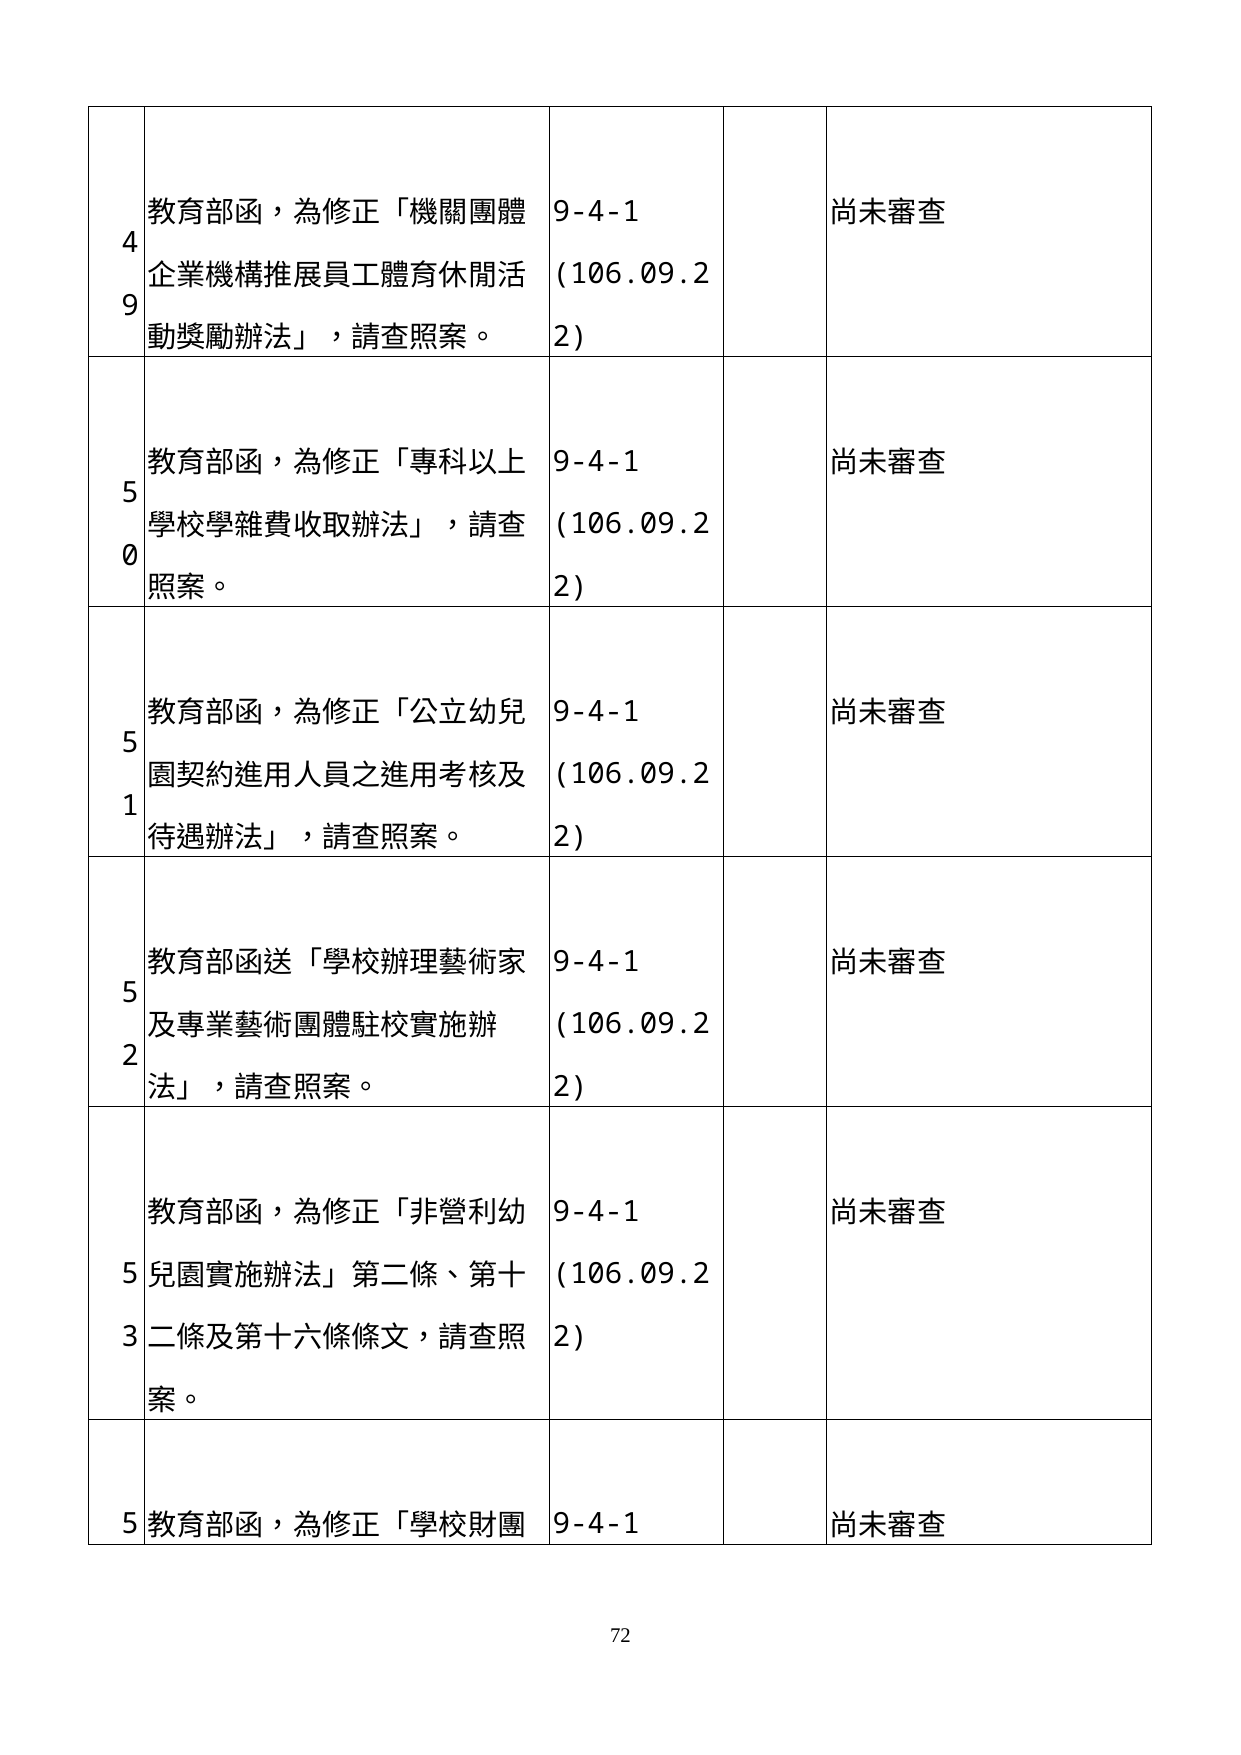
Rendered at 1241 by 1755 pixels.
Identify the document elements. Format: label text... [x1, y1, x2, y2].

table_cell 教育部函，為修正「機關團體企業機構推展員工體育休閒活動獎勵辦法」，請查照案。 [145, 107, 549, 356]
table_cell [89, 107, 144, 356]
table_cell 9-4-1 (106.09.22) [550, 1107, 723, 1418]
table_cell 9-4-1 (106.09.22) [550, 107, 723, 356]
table_cell 教育部函送「學校辦理藝術家及專業藝術團體駐校實施辦法」，請查照案。 [145, 857, 549, 1106]
table_cell 9-4-1 (106.09.22) [550, 357, 723, 606]
table_cell 尚未審查 [827, 357, 1151, 606]
table_cell [724, 607, 826, 856]
table_cell [724, 1420, 826, 1543]
table_cell 尚未審查 [827, 607, 1151, 856]
table_cell [89, 1420, 144, 1543]
table_cell 教育部函，為修正「公立幼兒園契約進用人員之進用考核及待遇辦法」，請查照案。 [145, 607, 549, 856]
table_cell [89, 607, 144, 856]
table_cell [89, 857, 144, 1106]
table_cell [89, 357, 144, 606]
table_cell 尚未審查 [827, 857, 1151, 1106]
table_cell 教育部函，為修正「專科以上學校學雜費收取辦法」，請查照案。 [145, 357, 549, 606]
table_cell 教育部函，為修正「學校財團 [145, 1420, 549, 1543]
table_cell 9-4-1 (106.09.22) [550, 607, 723, 856]
table_cell 9-4-1 (106.09.22) [550, 857, 723, 1106]
table_cell [724, 107, 826, 356]
table_cell 尚未審查 [827, 1107, 1151, 1418]
table_cell 尚未審查 [827, 107, 1151, 356]
table_cell 9-4-1 [550, 1420, 723, 1543]
table_cell [724, 857, 826, 1106]
table_cell 尚未審查 [827, 1420, 1151, 1543]
table_cell [724, 1107, 826, 1418]
table_cell 教育部函，為修正「非營利幼兒園實施辦法」第二條、第十二條及第十六條條文，請查照案。 [145, 1107, 549, 1418]
table_cell [724, 357, 826, 606]
table_cell [89, 1107, 144, 1418]
